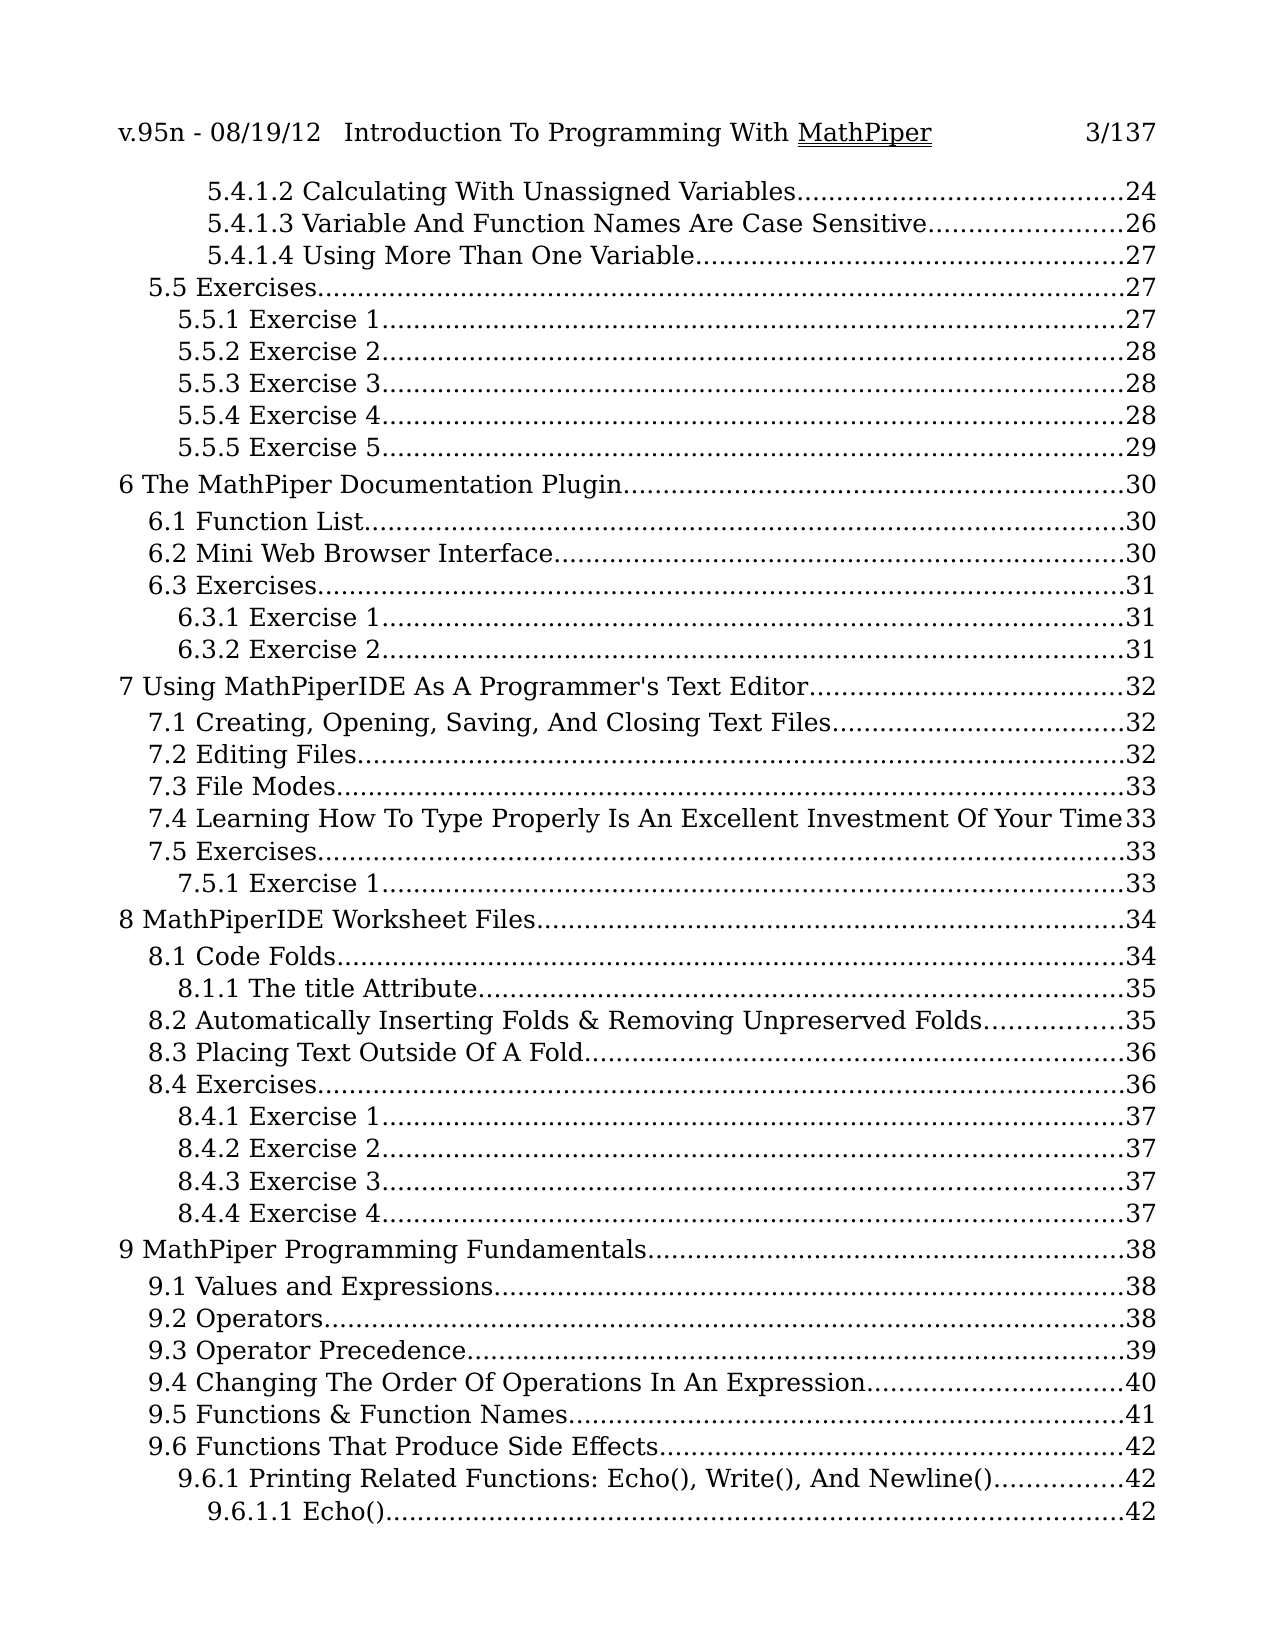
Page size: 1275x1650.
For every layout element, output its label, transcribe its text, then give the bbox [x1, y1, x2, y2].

text 7.2 Editing Files 32 [148, 741, 1157, 770]
text 5.5.3 Exercise 3 28 [177, 369, 1157, 398]
text 9 MathPiper Programming Fundamentals 38 [118, 1236, 1157, 1265]
text 7.4 Learning How To Type Properly Is An Excellent Investment Of Your Time 33 [148, 805, 1157, 834]
text 8.4.1 Exercise 1 37 [177, 1103, 1157, 1132]
text 6 The MathPiper Documentation Plugin 30 [118, 470, 1157, 499]
text 7 Using MathPiperIDE As A Programmer's Text Editor 32 [118, 672, 1157, 701]
text 7.3 File Modes 33 [148, 773, 1157, 802]
text 7.1 Creating, Opening, Saving, And Closing Text Files 32 [148, 708, 1157, 738]
text 9.3 Operator Precedence 39 [148, 1336, 1157, 1366]
text 5.5.2 Exercise 2 28 [177, 337, 1157, 366]
text 8.4.4 Exercise 4 37 [177, 1199, 1157, 1228]
text 9.6.1.1 Echo() 42 [207, 1497, 1157, 1526]
text 9.1 Values and Expressions 38 [148, 1272, 1157, 1301]
text 5.5.1 Exercise 1 27 [177, 305, 1157, 334]
text 7.5.1 Exercise 1 33 [177, 869, 1157, 898]
text 8.3 Placing Text Outside Of A Fold 36 [148, 1038, 1157, 1068]
text 9.4 Changing The Order Of Operations In An Expression 40 [148, 1368, 1157, 1398]
text 5.4.1.2 Calculating With Unassigned Variables 24 [207, 177, 1157, 206]
text 6.3 Exercises 31 [148, 571, 1157, 600]
text 9.5 Functions & Function Names 41 [148, 1401, 1157, 1430]
text 8.1 Code Folds 34 [148, 942, 1157, 971]
text 6.3.1 Exercise 1 31 [177, 603, 1157, 632]
text 8.4.2 Exercise 2 37 [177, 1135, 1157, 1164]
text 5.4.1.4 Using More Than One Variable 27 [207, 241, 1157, 270]
text 9.2 Operators 38 [148, 1304, 1157, 1333]
text 5.5.5 Exercise 5 29 [177, 433, 1157, 463]
text 8.2 Automatically Inserting Folds & Removing Unpreserved Folds 35 [148, 1006, 1157, 1036]
text 5.5 Exercises 27 [148, 273, 1157, 302]
text 9.6 Functions That Produce Side Effects 42 [148, 1433, 1157, 1462]
text 6.1 Function List 30 [148, 507, 1157, 536]
text 8.4 Exercises 36 [148, 1071, 1157, 1100]
text 6.2 Mini Web Browser Interface 30 [148, 539, 1157, 568]
text 5.4.1.3 Variable And Function Names Are Case Sensitive 26 [207, 209, 1157, 238]
text 8.4.3 Exercise 3 37 [177, 1167, 1157, 1196]
text 8 MathPiperIDE Worksheet Files 34 [118, 906, 1157, 935]
text 7.5 Exercises 33 [148, 837, 1157, 866]
text 9.6.1 Printing Related Functions: Echo(), Write(), And Newline() 42 [177, 1465, 1157, 1494]
text 6.3.2 Exercise 2 31 [177, 635, 1157, 664]
text 5.5.4 Exercise 4 28 [177, 401, 1157, 431]
text 8.1.1 The title Attribute 35 [177, 974, 1157, 1003]
